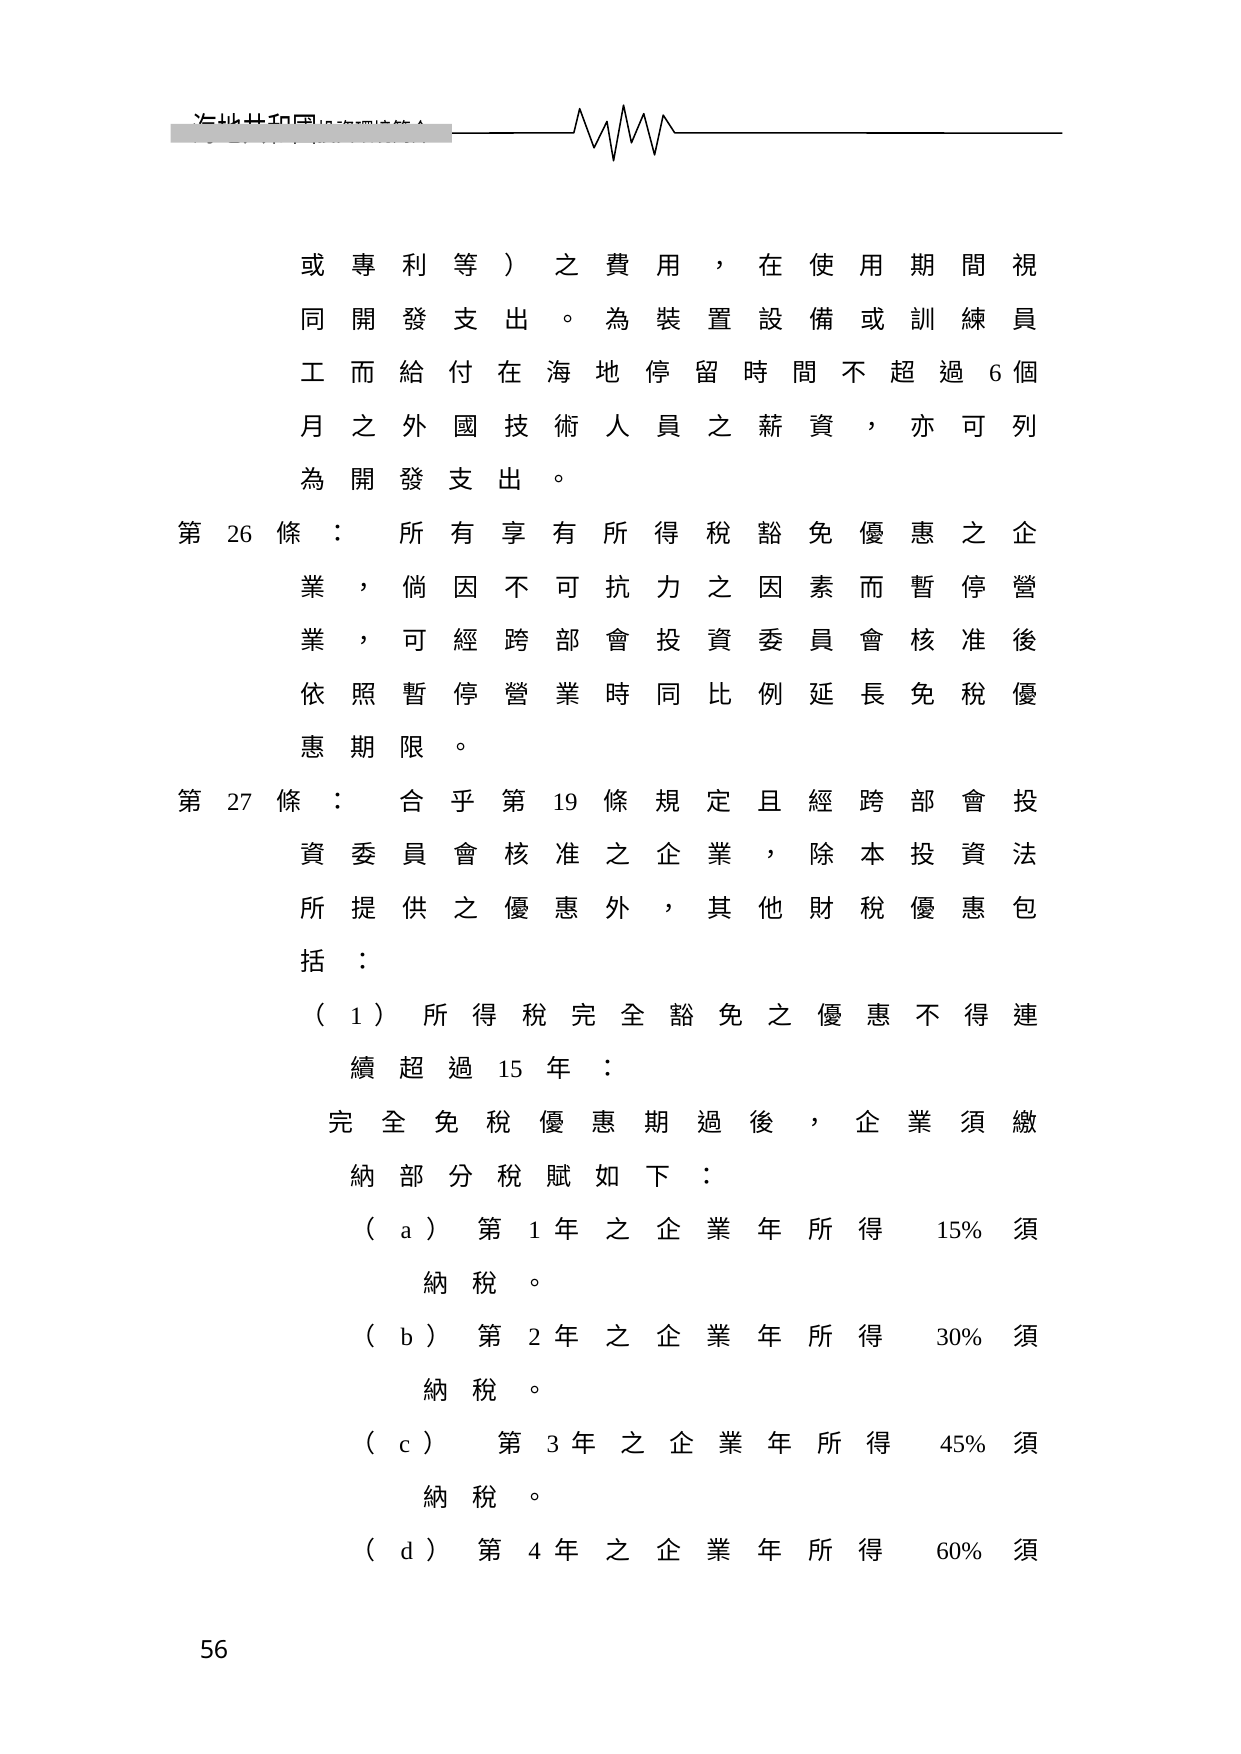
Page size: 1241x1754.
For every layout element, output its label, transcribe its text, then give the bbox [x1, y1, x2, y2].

text （c） 第3年之企業年所得 45% 須納稅。 [337, 1415, 1063, 1522]
text （d）第4年之企業年所得 60% 須 [337, 1522, 1063, 1576]
text 第26條： 所有享有所得稅豁免優惠之企業，倘因不可抗力之因素而暫停營業，可經跨部會投資委員會核准後依照暫停營業時同比例延長免稅優惠期限。 [178, 505, 1063, 773]
text 或專利等）之費用，在使用期間視同開發支出。為裝置設備或訓練員工而給付在海地停留時間不超過6個月之外國技術人員之薪資，亦可列為開發支出。 [178, 237, 1063, 505]
text （b）第2年之企業年所得 30% 須納稅。 [337, 1308, 1063, 1415]
text 完全免稅優惠期過後，企業須繳納部分稅賦如下： [288, 1094, 1063, 1201]
text （a）第1年之企業年所得 15% 須納稅。 [337, 1201, 1063, 1308]
text 第27條： 合乎第19條規定且經跨部會投資委員會核准之企業，除本投資法所提供之優惠外，其他財稅優惠包括： [178, 773, 1063, 987]
text （1）所得稅完全豁免之優惠不得連續超過15年： [288, 987, 1063, 1094]
